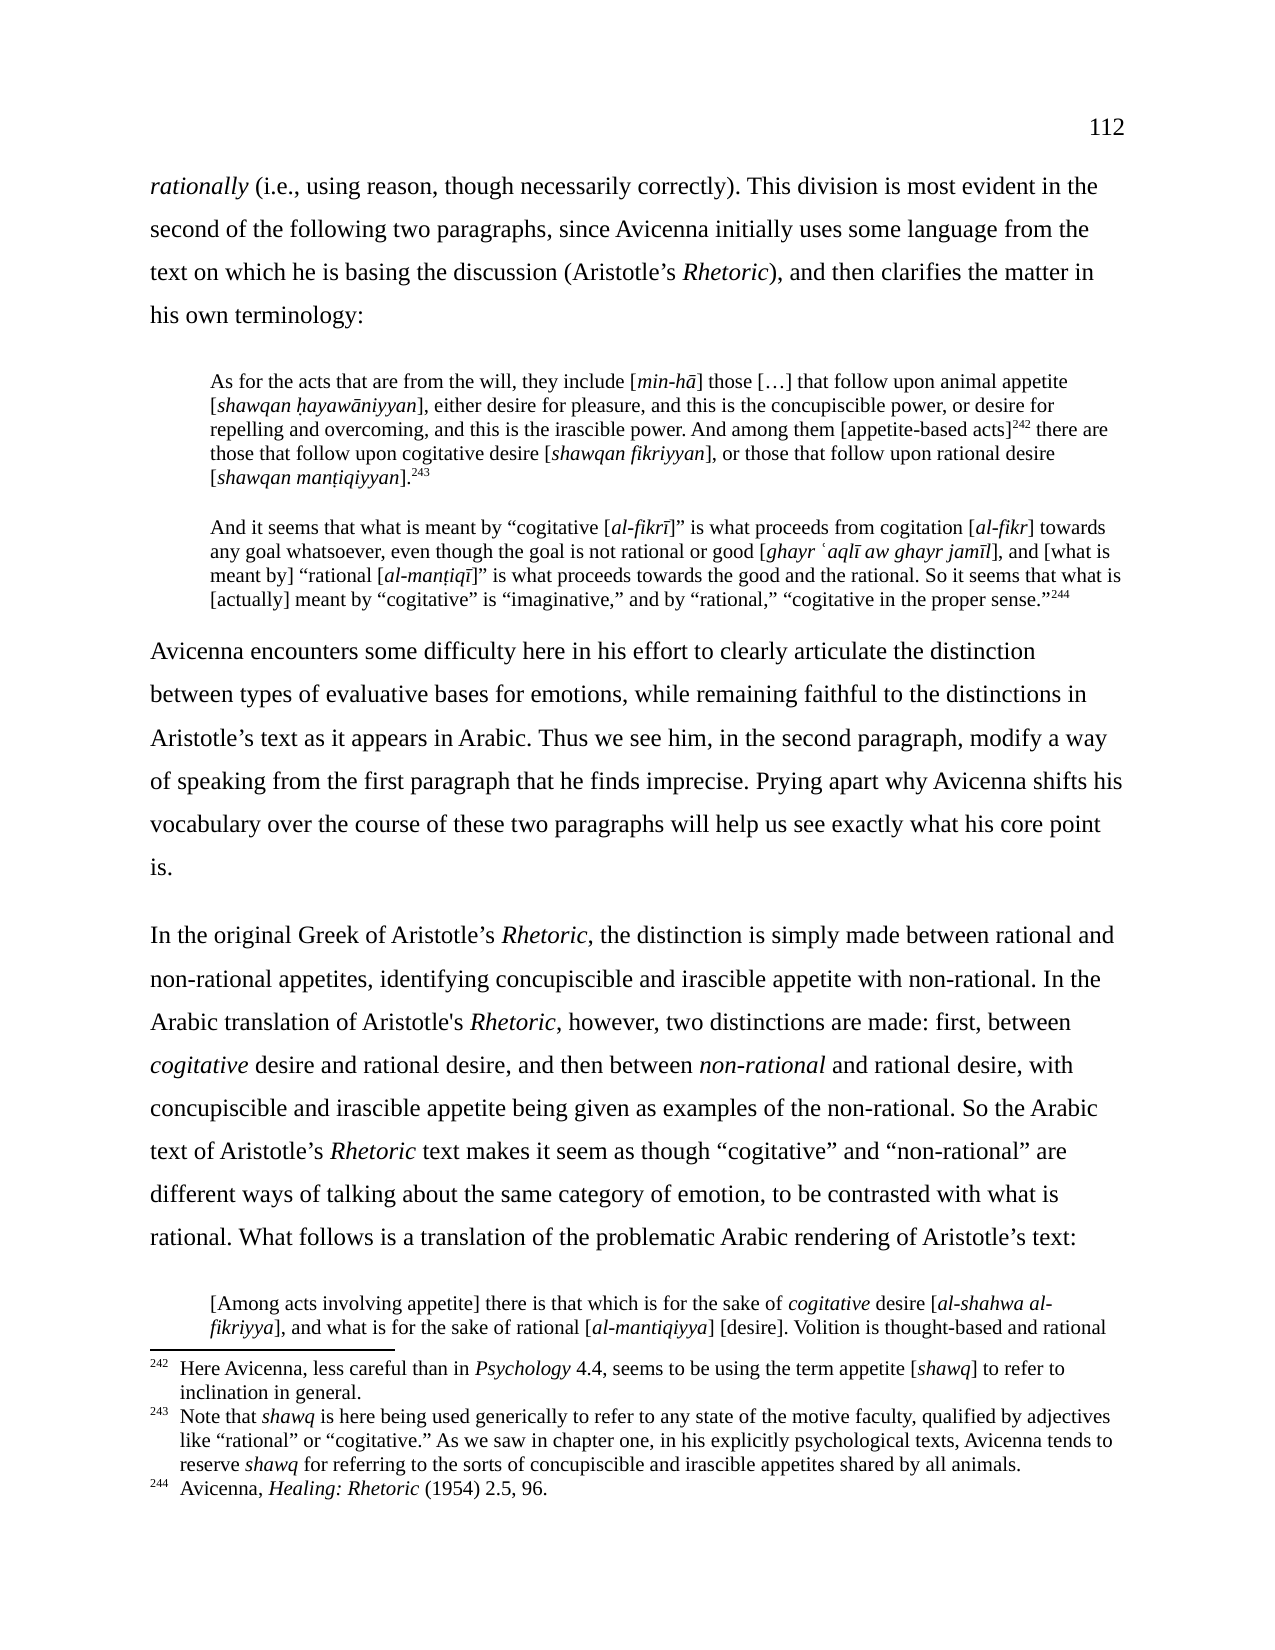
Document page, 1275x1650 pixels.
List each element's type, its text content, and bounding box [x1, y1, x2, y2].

text [Among acts involving appetite] there is that which is for the sake of cogitative desire [al-shahwa al-fikriyya], and what is for the sake of rational [al-mantiqiyya] [desire]. Volition is thought-based and rational [210, 1291, 1125, 1339]
text Avicenna, Healing: Rhetoric (1954) 2.5, 96. [150, 1476, 1125, 1500]
text In the original Greek of Aristotle’s Rhetoric, the distinction is simply made between rational and non-rational appetites, identifying concupiscible and irascible appetite with non-rational. In the Arabic translation of Aristotle's Rhetoric, however, two distinctions are made: first, between cogitative desire and rational desire, and then between non-rational and rational desire, with concupiscible and irascible appetite being given as examples of the non-rational. So the Arabic text of Aristotle’s Rhetoric text makes it seem as though “cogitative” and “non-rational” are different ways of talking about the same category of emotion, to be contrasted with what is rational. What follows is a translation of the problematic Arabic rendering of Aristotle’s text: [150, 921, 1125, 1251]
text rationally (i.e., using reason, though necessarily correctly). This division is most evident in the second of the following two paragraphs, since Avicenna initially uses some language from the text on which he is basing the discussion (Aristotle’s Rhetoric), and then clarifies the matter in his own terminology: [150, 171, 1125, 329]
text As for the acts that are from the will, they include [min-hā] those […] that follow upon animal appetite [shawqan ḥayawāniyyan], either desire for pleasure, and this is the concupiscible power, or desire for repelling and overcoming, and this is the irascible power. And among them [appetite-based acts] there are those that follow upon cogitative desire [shawqan fikriyyan], or those that follow upon rational desire [shawqan manṭiqiyyan]. [210, 369, 1125, 489]
text Note that shawq is here being used generically to refer to any state of the motive faculty, qualified by adjectives like “rational” or “cogitative.” As we saw in chapter one, in his explicitly psychological texts, Avicenna tends to reserve shawq for referring to the sorts of concupiscible and irascible appetites shared by all animals. [150, 1404, 1125, 1476]
text And it seems that what is meant by “cogitative [al-fikrī]” is what proceeds from cogitation [al-fikr] towards any goal whatsoever, even though the goal is not rational or good [ghayr ʿaqlī aw ghayr jamīl], and [what is meant by] “rational [al-manṭiqī]” is what proceeds towards the good and the rational. So it seems that what is [actually] meant by “cogitative” is “imaginative,” and by “rational,” “cogitative in the proper sense.” [210, 514, 1125, 611]
text Avicenna encounters some difficulty here in his effort to clearly articulate the distinction between types of evaluative bases for emotions, while remaining faithful to the distinctions in Aristotle’s text as it appears in Arabic. Thus we see him, in the second paragraph, modify a way of speaking from the first paragraph that he finds imprecise. Prying apart why Avicenna shifts his vocabulary over the course of these two paragraphs will help us see exactly what his core point is. [150, 636, 1125, 881]
text Here Avicenna, less careful than in Psychology 4.4, seems to be using the term appetite [shawq] to refer to inclination in general. [150, 1356, 1125, 1404]
